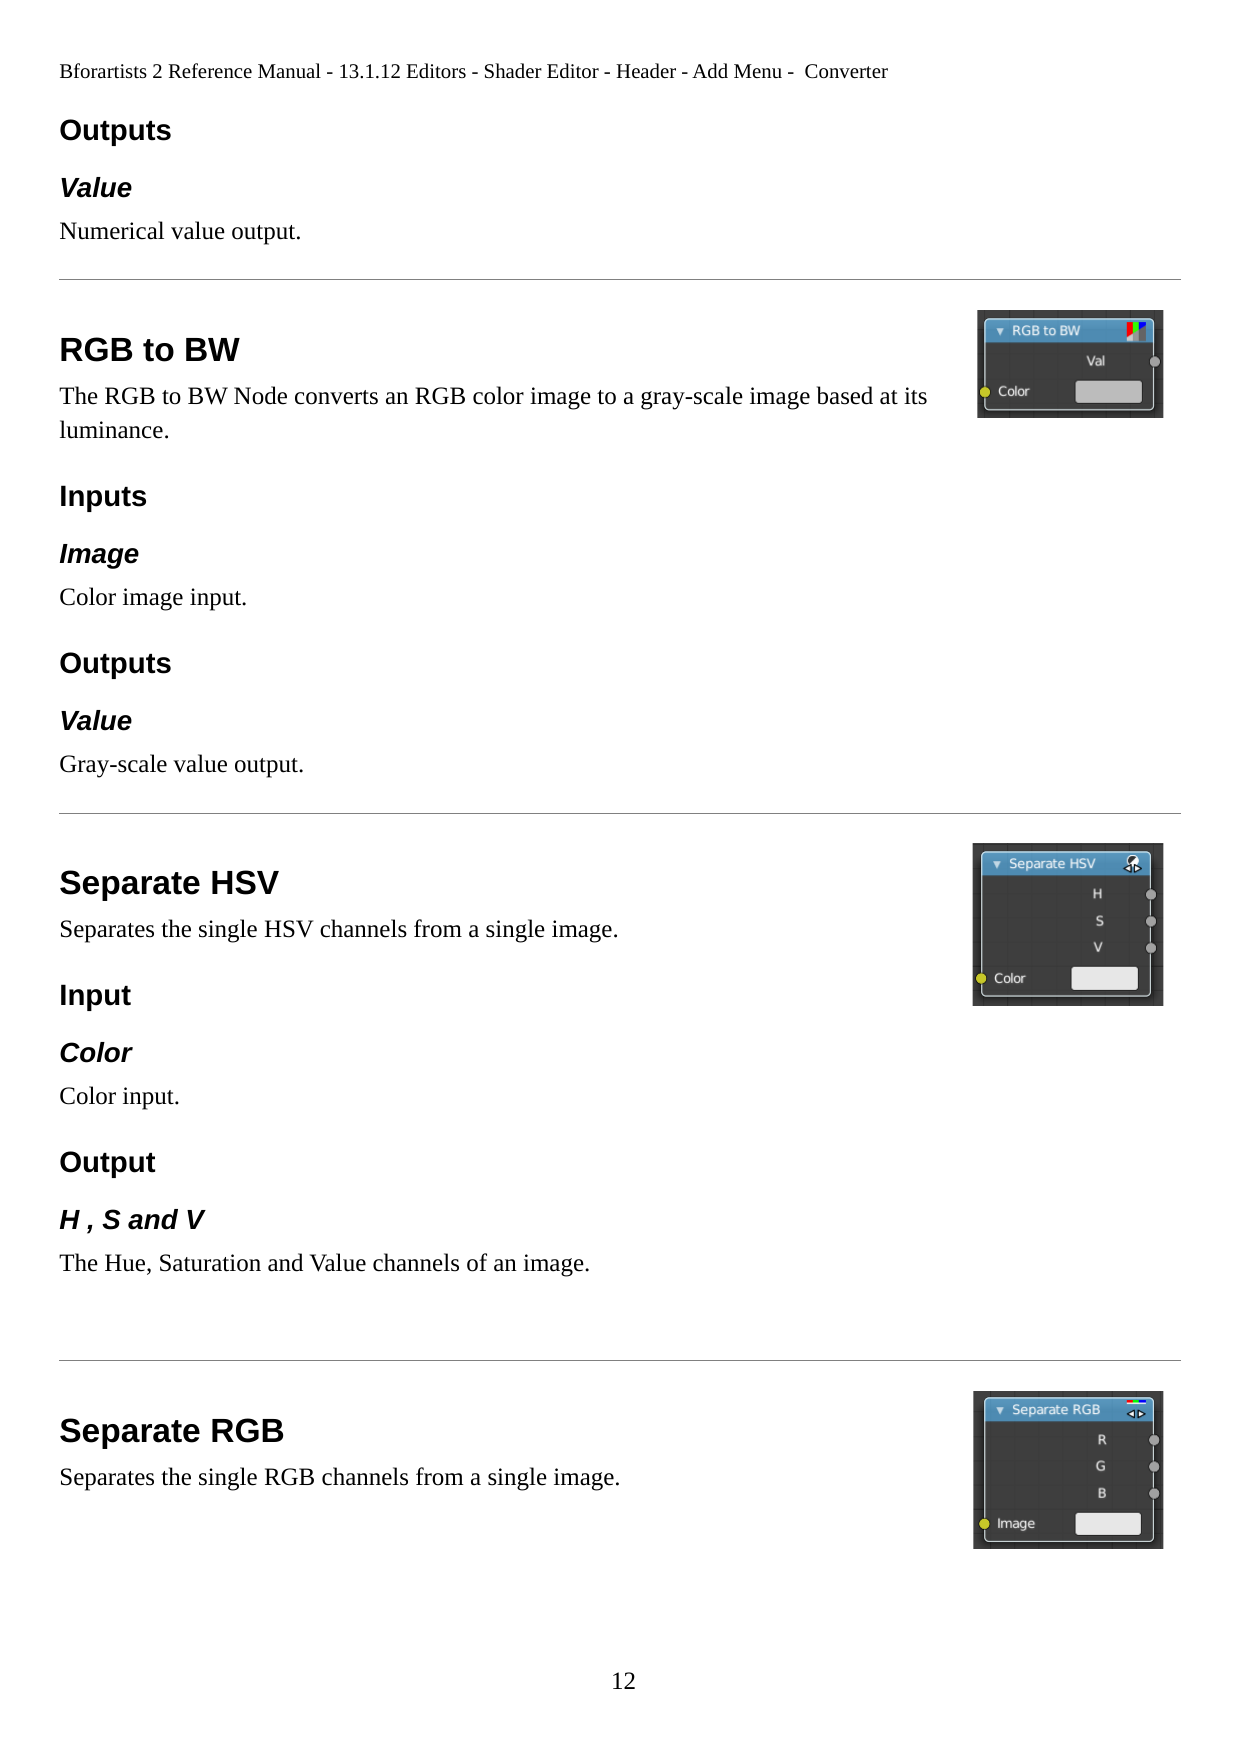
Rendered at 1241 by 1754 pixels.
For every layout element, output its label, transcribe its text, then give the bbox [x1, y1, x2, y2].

subtitle Image [59, 538, 1181, 570]
subtitle [1164, 863, 1181, 902]
picture [973, 1391, 1164, 1549]
subtitle Input [59, 978, 1181, 1012]
text Color input. [59, 1081, 1181, 1110]
text The RGB to BW Node converts an RGB color image to a gray-scale image based at its luminance. [59, 381, 1181, 444]
subtitle Output [59, 1144, 1181, 1178]
subtitle Value [59, 171, 1181, 203]
text Numerical value output. [59, 216, 1181, 244]
text The Hue, Saturation and Value channels of an image. [59, 1248, 1181, 1276]
text Color image input. [59, 582, 1181, 611]
text Separates the single RGB channels from a single image. [59, 1462, 973, 1491]
subtitle H , S and V [59, 1203, 1181, 1235]
subtitle [1164, 330, 1181, 368]
subtitle Separate HSV [59, 863, 972, 902]
subtitle Color [59, 1037, 1181, 1068]
subtitle Inputs [59, 479, 1181, 513]
text Separates the single HSV channels from a single image. [59, 914, 972, 943]
subtitle Outputs [59, 646, 1181, 679]
subtitle Separate RGB [59, 1411, 973, 1449]
text Gray-scale value output. [59, 749, 1181, 778]
subtitle Outputs [59, 113, 1181, 146]
picture [972, 843, 1164, 1006]
subtitle [1164, 1411, 1181, 1449]
subtitle Value [59, 704, 1181, 736]
picture [977, 310, 1164, 418]
subtitle RGB to BW [59, 330, 977, 368]
